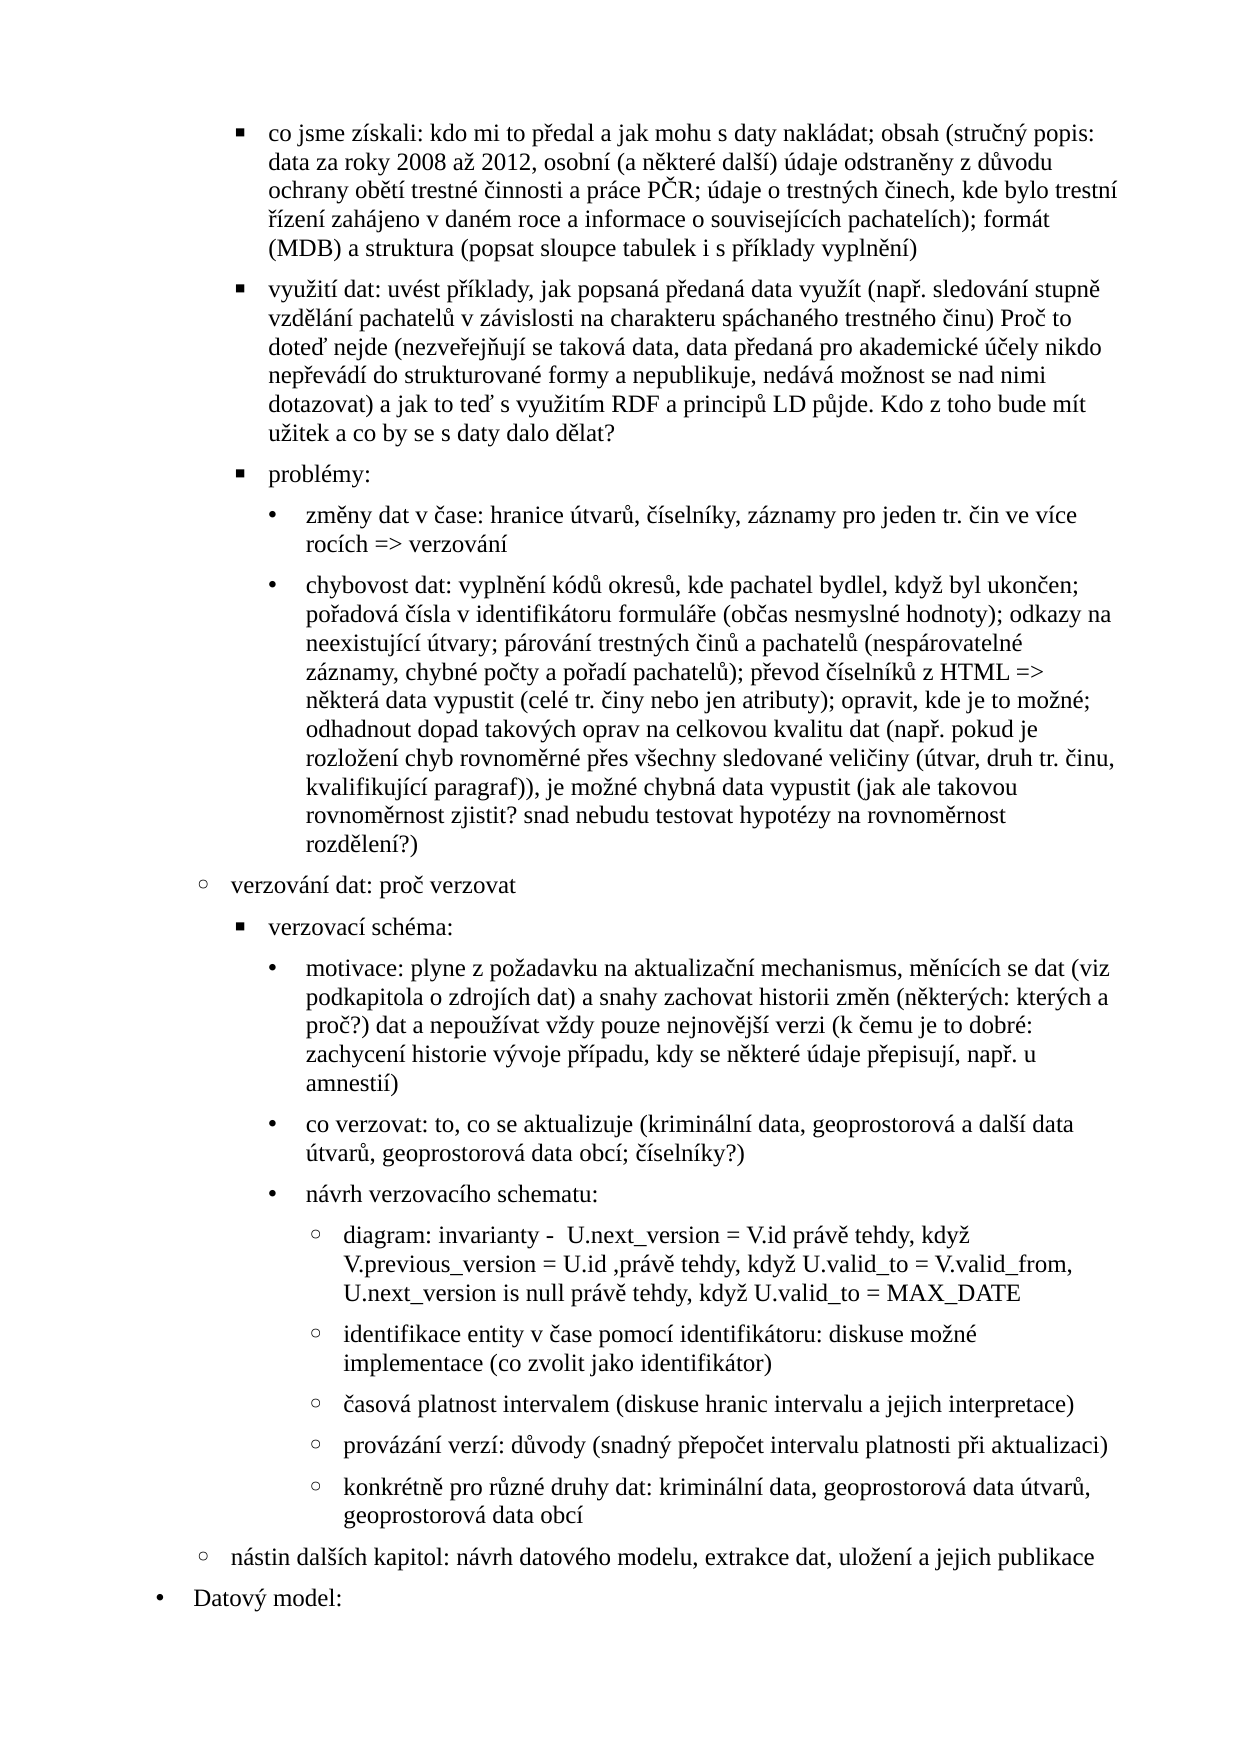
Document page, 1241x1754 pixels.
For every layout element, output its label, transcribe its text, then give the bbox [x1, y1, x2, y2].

list časová platnost intervalem (diskuse hranic intervalu a jejich interpretace) [306, 1389, 1122, 1418]
list identifikace entity v čase pomocí identifikátoru: diskuse možné implementace (co zvolit jako identifikátor) [306, 1319, 1122, 1377]
list využití dat: uvést příklady, jak popsaná předaná data využít (např. sledování stupně vzdělání pachatelů v závislosti na charakteru spáchaného trestného činu) Proč to doteď nejde (nezveřejňují se taková data, data předaná pro akademické účely nikdo nepřevádí do strukturované formy a nepublikuje, nedává možnost se nad nimi dotazovat) a jak to teď s využitím RDF a principů LD půjde. Kdo z toho bude mít užitek a co by se s daty dalo dělat? [231, 274, 1122, 447]
list problémy: [231, 459, 1122, 488]
list provázání verzí: důvody (snadný přepočet intervalu platnosti při aktualizaci) [306, 1431, 1122, 1459]
list verzování dat: proč verzovat [193, 871, 1122, 899]
list chybovost dat: vyplnění kódů okresů, kde pachatel bydlel, když byl ukončen; pořadová čísla v identifikátoru formuláře (občas nesmyslné hodnoty); odkazy na neexistující útvary; párování trestných činů a pachatelů (nespárovatelné záznamy, chybné počty a pořadí pachatelů); převod číselníků z HTML => některá data vypustit (celé tr. činy nebo jen atributy); opravit, kde je to možné; odhadnout dopad takových oprav na celkovou kvalitu dat (např. pokud je rozložení chyb rovnoměrné přes všechny sledované veličiny (útvar, druh tr. činu, kvalifikující paragraf)), je možné chybná data vypustit (jak ale takovou rovnoměrnost zjistit? snad nebudu testovat hypotézy na rovnoměrnost rozdělení?) [268, 571, 1122, 858]
list co verzovat: to, co se aktualizuje (kriminální data, geoprostorová a další data útvarů, geoprostorová data obcí; číselníky?) [268, 1109, 1122, 1167]
list co jsme získali: kdo mi to předal a jak mohu s daty nakládat; obsah (stručný popis: data za roky 2008 až 2012, osobní (a některé další) údaje odstraněny z důvodu ochrany obětí trestné činnosti a práce PČR; údaje o trestných činech, kde bylo trestní řízení zahájeno v daném roce a informace o souvisejících pachatelích); formát (MDB) a struktura (popsat sloupce tabulek i s příklady vyplnění) [231, 118, 1122, 262]
list nástin dalších kapitol: návrh datového modelu, extrakce dat, uložení a jejich publikace [193, 1542, 1122, 1571]
list diagram: invarianty - U.next_version = V.id právě tehdy, když V.previous_version = U.id ,právě tehdy, když U.valid_to = V.valid_from, U.next_version is null právě tehdy, když U.valid_to = MAX_DATE [306, 1221, 1122, 1307]
list konkrétně pro různé druhy dat: kriminální data, geoprostorová data útvarů, geoprostorová data obcí [306, 1472, 1122, 1529]
list změny dat v čase: hranice útvarů, číselníky, záznamy pro jeden tr. čin ve více rocích => verzování [268, 501, 1122, 558]
list Datový model: [156, 1583, 1122, 1612]
list motivace: plyne z požadavku na aktualizační mechanismus, měnících se dat (viz podkapitola o zdrojích dat) a snahy zachovat historii změn (některých: kterých a proč?) dat a nepoužívat vždy pouze nejnovější verzi (k čemu je to dobré: zachycení historie vývoje případu, kdy se některé údaje přepisují, např. u amnestií) [268, 953, 1122, 1097]
list verzovací schéma: [231, 912, 1122, 941]
list návrh verzovacího schematu: [268, 1179, 1122, 1208]
